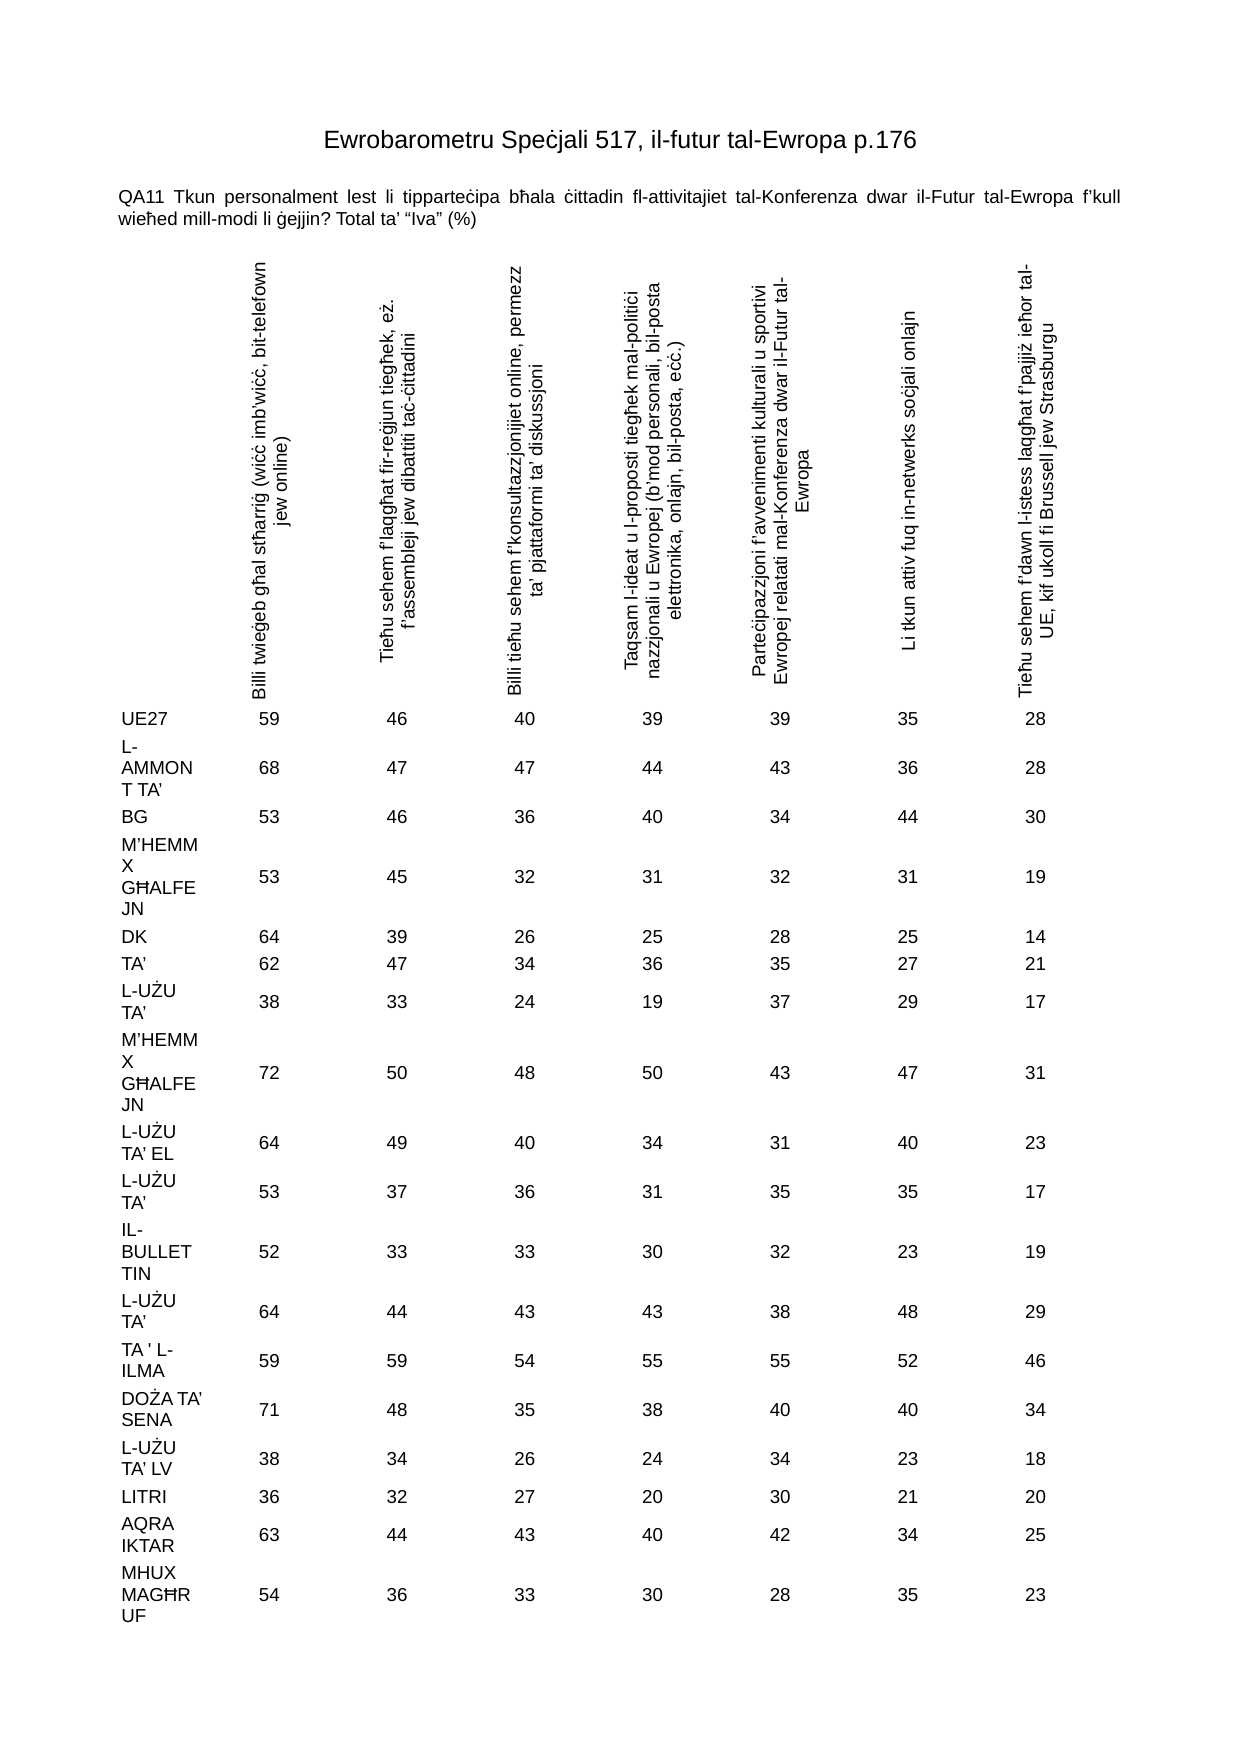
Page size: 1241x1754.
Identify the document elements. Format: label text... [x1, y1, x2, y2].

table_header Billi tieħu sehem f’konsultazzjonijiet online, permezz ta’ pjattaformi ta’ diskussjoni [461, 257, 588, 705]
table_cell L-UŻU TA’ [118, 1168, 205, 1216]
table_cell 19 [588, 978, 716, 1026]
table_cell 54 [205, 1559, 333, 1629]
table_cell 29 [971, 1287, 1099, 1336]
table_cell 33 [333, 978, 461, 1026]
table_cell UE27 [118, 705, 205, 733]
table_cell 20 [971, 1483, 1099, 1510]
table_cell 34 [588, 1119, 716, 1167]
table_cell 28 [971, 705, 1099, 733]
table_header Tieħu sehem f’laqgħat fir-reġjun tiegħek, eż. f’assembleji jew dibattiti taċ-ċittadini [333, 257, 461, 705]
table_cell 31 [971, 1026, 1099, 1118]
table_cell 36 [588, 950, 716, 977]
table_cell 37 [716, 978, 844, 1026]
table_cell LITRI [118, 1483, 205, 1510]
table_cell 26 [461, 1434, 588, 1483]
text QA11 Tkun personalment lest li tipparteċipa bħala ċittadin fl-attivitajiet tal-Konferenza dwar il-Futur tal-Ewropa f’kull wieħed mill-modi li ġejjin? Total ta’ “Iva” (%) [118, 186, 1122, 229]
table_cell 29 [844, 978, 971, 1026]
table_cell 28 [716, 923, 844, 950]
table_cell 39 [716, 705, 844, 733]
table_cell 35 [844, 1168, 971, 1216]
table_cell 30 [971, 803, 1099, 831]
table_cell 44 [844, 803, 971, 831]
table_cell 50 [588, 1026, 716, 1118]
table_cell M’HEMMX GĦALFEJN [118, 1026, 205, 1118]
table_cell 48 [844, 1287, 971, 1336]
table_cell 36 [844, 733, 971, 803]
table_cell 23 [844, 1434, 971, 1483]
table_cell 55 [716, 1336, 844, 1385]
table_cell 53 [205, 803, 333, 831]
table_cell 35 [716, 950, 844, 977]
table_cell 27 [461, 1483, 588, 1510]
table_cell 32 [716, 1216, 844, 1287]
table_cell 43 [588, 1287, 716, 1336]
table_cell 23 [971, 1119, 1099, 1167]
table_cell 38 [205, 1434, 333, 1483]
table_cell 21 [844, 1483, 971, 1510]
table_cell 40 [588, 803, 716, 831]
table_cell 23 [844, 1216, 971, 1287]
table_cell 30 [588, 1559, 716, 1629]
table_cell 32 [333, 1483, 461, 1510]
table_cell 38 [588, 1385, 716, 1434]
table_cell 14 [971, 923, 1099, 950]
table_cell 36 [333, 1559, 461, 1629]
table_cell 25 [588, 923, 716, 950]
table_cell L-UŻU TA’ EL [118, 1119, 205, 1167]
table_cell 33 [461, 1216, 588, 1287]
table_cell 62 [205, 950, 333, 977]
table_cell L-UŻU TA’ LV [118, 1434, 205, 1483]
table_cell 25 [844, 923, 971, 950]
table_cell 49 [333, 1119, 461, 1167]
table_cell 34 [971, 1385, 1099, 1434]
table_cell 59 [333, 1336, 461, 1385]
table_cell 35 [844, 705, 971, 733]
table_cell 43 [716, 1026, 844, 1118]
table_cell 32 [716, 831, 844, 923]
table_cell 44 [333, 1510, 461, 1559]
table_cell 28 [716, 1559, 844, 1629]
table_cell 36 [461, 1168, 588, 1216]
table_cell 34 [716, 803, 844, 831]
table_cell 47 [333, 950, 461, 977]
table_cell BG [118, 803, 205, 831]
table_cell 23 [971, 1559, 1099, 1629]
table_header [118, 257, 205, 705]
table_cell 64 [205, 1119, 333, 1167]
table_cell 53 [205, 1168, 333, 1216]
table_cell 35 [844, 1559, 971, 1629]
table_cell 53 [205, 831, 333, 923]
table_cell 48 [333, 1385, 461, 1434]
table_cell 35 [716, 1168, 844, 1216]
table_cell 52 [844, 1336, 971, 1385]
table_cell 19 [971, 1216, 1099, 1287]
table_cell 30 [716, 1483, 844, 1510]
table_cell 43 [461, 1287, 588, 1336]
table_cell 27 [844, 950, 971, 977]
table_cell AQRA IKTAR [118, 1510, 205, 1559]
table_cell 26 [461, 923, 588, 950]
table_header Billi twieġeb għal stħarriġ (wiċċ imb’wiċċ, bit-telefown jew online) [205, 257, 333, 705]
table_cell 40 [461, 705, 588, 733]
table_cell TA ' L- ILMA [118, 1336, 205, 1385]
table_cell 33 [461, 1559, 588, 1629]
table_cell 40 [716, 1385, 844, 1434]
table_cell 37 [333, 1168, 461, 1216]
table_cell 71 [205, 1385, 333, 1434]
table_cell 46 [971, 1336, 1099, 1385]
table_cell 42 [716, 1510, 844, 1559]
table_cell 40 [844, 1119, 971, 1167]
table_cell 36 [205, 1483, 333, 1510]
table_cell 47 [844, 1026, 971, 1118]
table_cell M’HEMMX GĦALFEJN [118, 831, 205, 923]
table_cell 35 [461, 1385, 588, 1434]
table_cell 31 [844, 831, 971, 923]
table_cell 24 [461, 978, 588, 1026]
table_cell 64 [205, 923, 333, 950]
table_cell 28 [971, 733, 1099, 803]
table_header Li tkun attiv fuq in-netwerks soċjali onlajn [844, 257, 971, 705]
table_cell 45 [333, 831, 461, 923]
table_cell 52 [205, 1216, 333, 1287]
table_cell 47 [333, 733, 461, 803]
table_cell 40 [844, 1385, 971, 1434]
table_cell 43 [716, 733, 844, 803]
table_cell TA’ [118, 950, 205, 977]
table_cell 64 [205, 1287, 333, 1336]
table_cell 31 [716, 1119, 844, 1167]
table_header Parteċipazzjoni f’avvenimenti kulturali u sportivi Ewropej relatati mal-Konferenza dwar il-Futur tal-Ewropa [716, 257, 844, 705]
table_cell 25 [971, 1510, 1099, 1559]
table_cell 31 [588, 831, 716, 923]
table_cell MHUX MAGĦRUF [118, 1559, 205, 1629]
table_cell 59 [205, 1336, 333, 1385]
table_cell DK [118, 923, 205, 950]
table_cell 36 [461, 803, 588, 831]
table_cell 20 [588, 1483, 716, 1510]
table_cell 24 [588, 1434, 716, 1483]
table_cell 72 [205, 1026, 333, 1118]
table_cell 17 [971, 978, 1099, 1026]
table_cell L-UŻU TA’ [118, 1287, 205, 1336]
table_cell 34 [716, 1434, 844, 1483]
table_cell 59 [205, 705, 333, 733]
table_cell 46 [333, 705, 461, 733]
table_cell DOŻA TA’ SENA [118, 1385, 205, 1434]
table_cell 31 [588, 1168, 716, 1216]
table_cell L-UŻU TA’ [118, 978, 205, 1026]
table_cell 34 [333, 1434, 461, 1483]
table_cell 17 [971, 1168, 1099, 1216]
table_cell 21 [971, 950, 1099, 977]
table_cell 19 [971, 831, 1099, 923]
table_cell 39 [333, 923, 461, 950]
table_cell 34 [844, 1510, 971, 1559]
table_cell 32 [461, 831, 588, 923]
table_cell 50 [333, 1026, 461, 1118]
table_cell 40 [588, 1510, 716, 1559]
table_cell 33 [333, 1216, 461, 1287]
table_cell 18 [971, 1434, 1099, 1483]
table_header Taqsam l-ideat u l-proposti tiegħek mal-politiċi nazzjonali u Ewropej (b’mod personali, bil-posta elettronika, onlajn, bil-posta, eċċ.) [588, 257, 716, 705]
table_cell 48 [461, 1026, 588, 1118]
table_cell IL-BULLETTIN [118, 1216, 205, 1287]
table_cell 68 [205, 733, 333, 803]
table_cell 30 [588, 1216, 716, 1287]
table_cell 54 [461, 1336, 588, 1385]
table_cell 55 [588, 1336, 716, 1385]
table_cell 43 [461, 1510, 588, 1559]
table_cell 44 [588, 733, 716, 803]
table_cell 38 [205, 978, 333, 1026]
table_cell 46 [333, 803, 461, 831]
table_cell 47 [461, 733, 588, 803]
table_cell 44 [333, 1287, 461, 1336]
table_cell 34 [461, 950, 588, 977]
table_header Tieħu sehem f’dawn l-istess laqgħat f’pajjiż ieħor tal-UE, kif ukoll fi Brussell jew Strasburgu [971, 257, 1099, 705]
table_cell L-AMMONT TA’ [118, 733, 205, 803]
table_cell 38 [716, 1287, 844, 1336]
table_cell 63 [205, 1510, 333, 1559]
table_cell 40 [461, 1119, 588, 1167]
table_cell 39 [588, 705, 716, 733]
